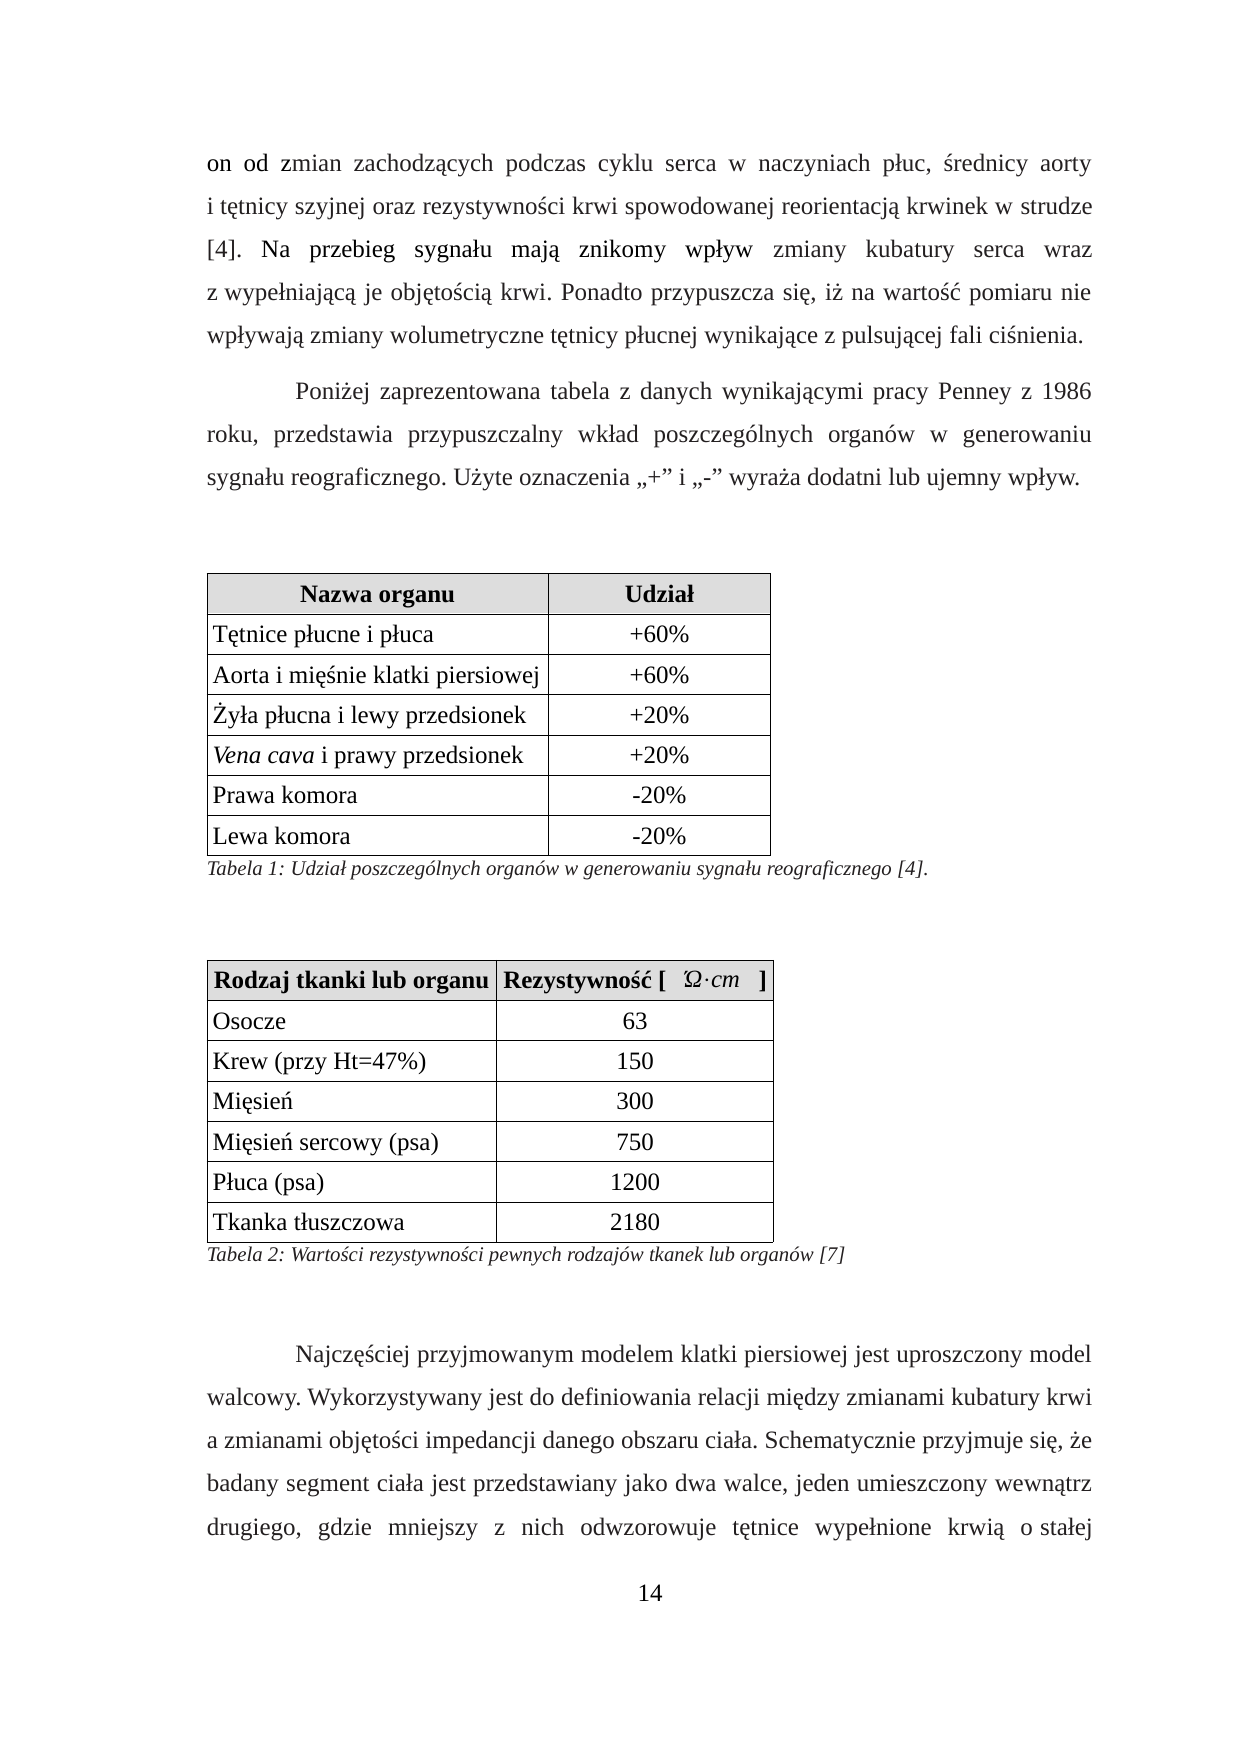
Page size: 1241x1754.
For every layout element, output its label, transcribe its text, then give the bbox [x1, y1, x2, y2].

table_cell +60% [549, 655, 770, 694]
table_cell 2180 [497, 1203, 773, 1242]
table_header Udział [549, 574, 770, 613]
table_cell Płuca (psa) [208, 1162, 496, 1202]
text Tabela 2: Wartości rezystywności pewnych rodzajów tkanek lub organów [7] [207, 1242, 1093, 1266]
table_cell Żyła płucna i lewy przedsionek [208, 695, 548, 734]
text Tabela 1: Udział poszczególnych organów w generowaniu sygnału reograficznego [4]. [207, 856, 1093, 879]
table_cell -20% [549, 816, 770, 855]
table_cell Prawa komora [208, 776, 548, 815]
table_cell Tkanka tłuszczowa [208, 1203, 496, 1242]
text on od zmian zachodzących podczas cyklu serca w naczyniach płuc, średnicy aorty i tętnicy szyjnej oraz rezystywności krwi spowodowanej reorientacją krwinek w strudze [4]. Na przebieg sygnału mają znikomy wpływ zmiany kubatury serca wraz z wypełniającą je objętością krwi. Ponadto przypuszcza się, iż na wartość pomiaru nie wpływają zmiany wolumetryczne tętnicy płucnej wynikające z pulsującej fali ciśnienia. [207, 148, 1093, 349]
table_cell 150 [497, 1041, 773, 1081]
table_cell 63 [497, 1001, 773, 1040]
table_header Rodzaj tkanki lub organu [208, 961, 496, 1000]
table_cell 1200 [497, 1162, 773, 1202]
table_header Rezystywność [] [497, 961, 773, 1000]
table_cell +20% [549, 736, 770, 775]
table_cell Vena cava i prawy przedsionek [208, 736, 548, 775]
table_cell 300 [497, 1082, 773, 1121]
table_cell Osocze [208, 1001, 496, 1040]
table_cell Lewa komora [208, 816, 548, 855]
table_cell Krew (przy Ht=47%) [208, 1041, 496, 1081]
table_cell +60% [549, 615, 770, 654]
text Poniżej zaprezentowana tabela z danych wynikającymi pracy Penney z 1986 roku, przedstawia przypuszczalny wkład poszczególnych organów w generowaniu sygnału reograficznego. Użyte oznaczenia „+” i „-” wyraża dodatni lub ujemny wpływ. [207, 376, 1093, 491]
text Najczęściej przyjmowanym modelem klatki piersiowej jest uproszczony model walcowy. Wykorzystywany jest do definiowania relacji między zmianami kubatury krwi a zmianami objętości impedancji danego obszaru ciała. Schematycznie przyjmuje się, że badany segment ciała jest przedstawiany jako dwa walce, jeden umieszczony wewnątrz drugiego, gdzie mniejszy z nich odwzorowuje tętnice wypełnione krwią o stałej [207, 1339, 1093, 1540]
table_header Nazwa organu [208, 574, 548, 613]
table_cell Tętnice płucne i płuca [208, 615, 548, 654]
table_cell 750 [497, 1122, 773, 1161]
table_cell Aorta i mięśnie klatki piersiowej [208, 655, 548, 694]
table_cell Mięsień [208, 1082, 496, 1121]
table_cell Mięsień sercowy (psa) [208, 1122, 496, 1161]
table_cell -20% [549, 776, 770, 815]
table_cell +20% [549, 695, 770, 734]
